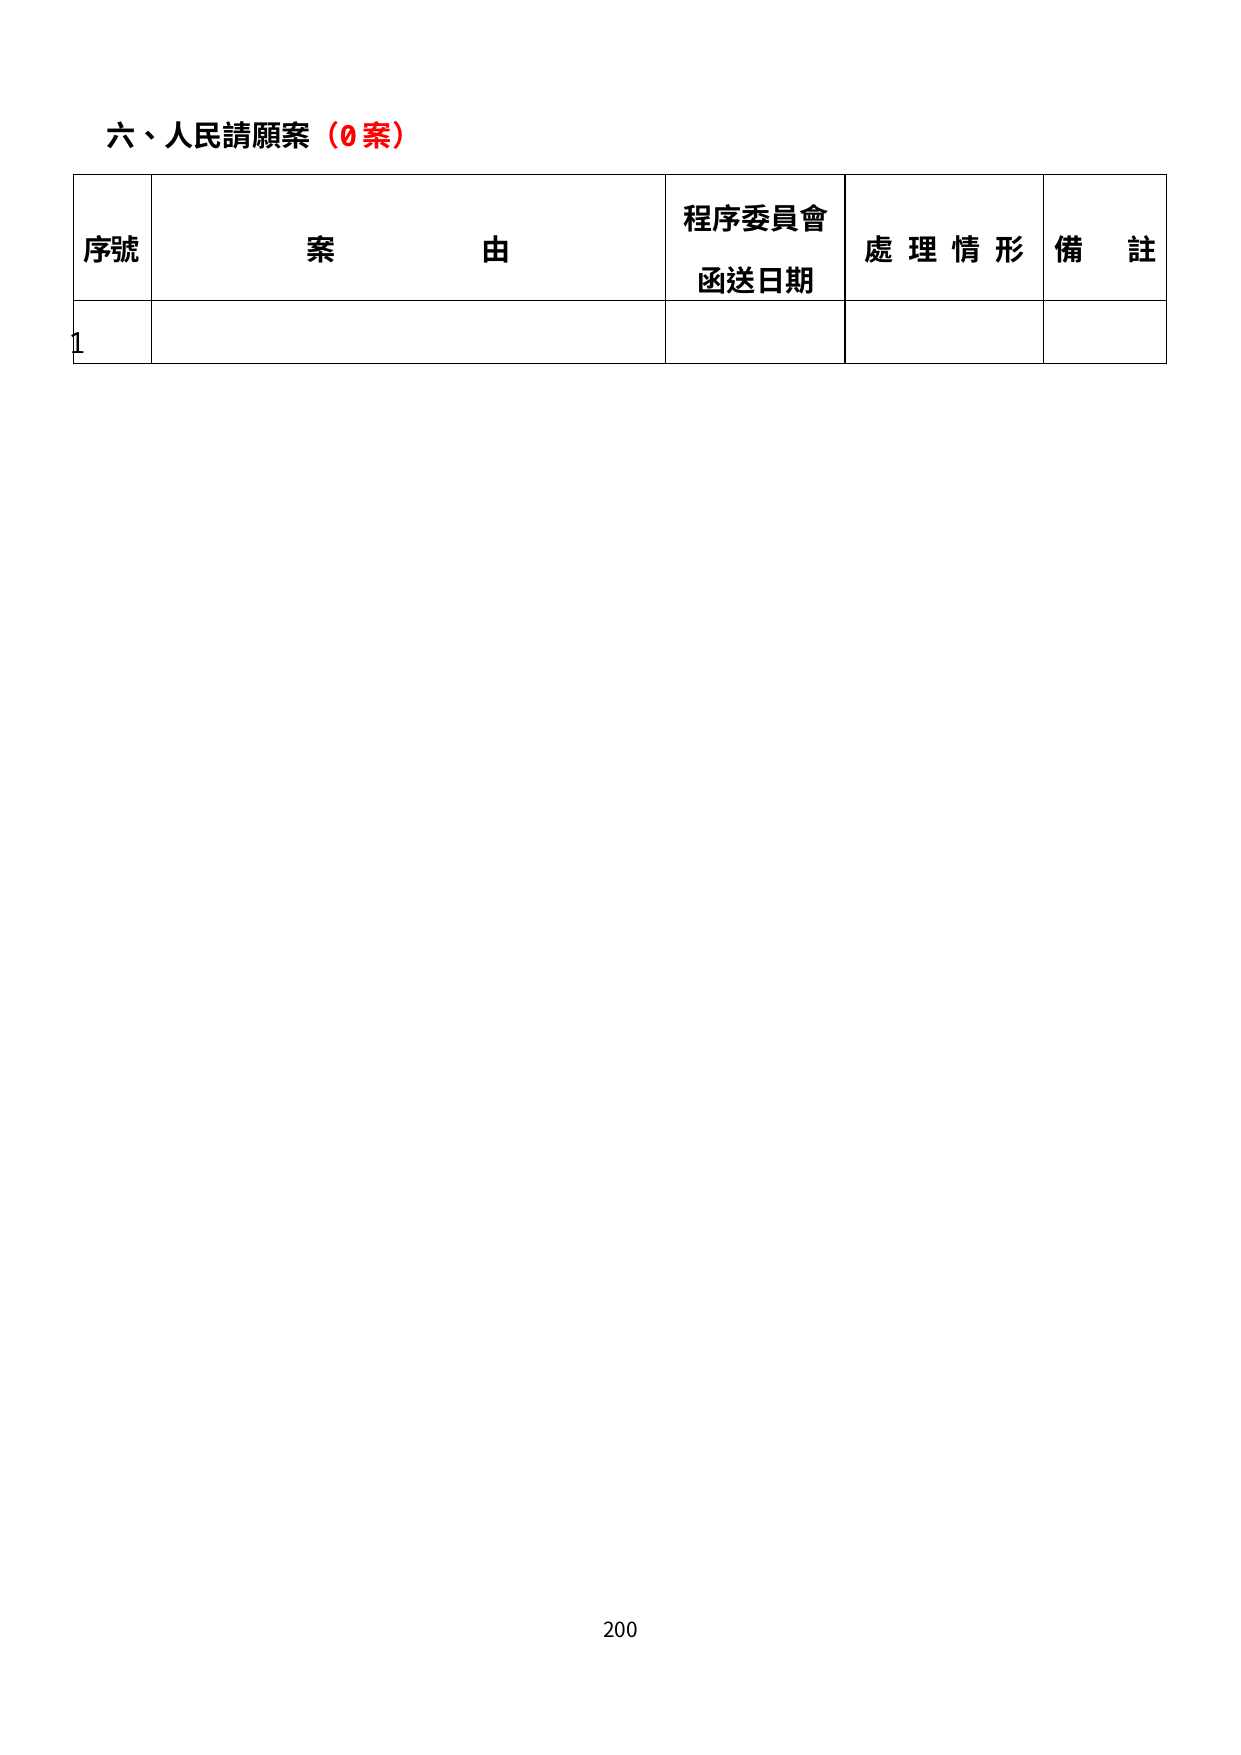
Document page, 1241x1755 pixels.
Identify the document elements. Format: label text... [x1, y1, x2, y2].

table_header 備 註 [1044, 175, 1166, 300]
table_header 案 由 [152, 175, 665, 300]
table_cell [74, 301, 151, 363]
text 六、人民請願案（0案） [74, 113, 1166, 155]
table_header 處 理 情 形 [846, 175, 1043, 300]
table_cell [666, 301, 844, 363]
table_cell [846, 301, 1043, 363]
table_header 程序委員會 函送日期 [666, 175, 844, 300]
table_cell [152, 301, 665, 363]
table_header 序號 [74, 175, 151, 300]
table_cell [1044, 301, 1166, 363]
